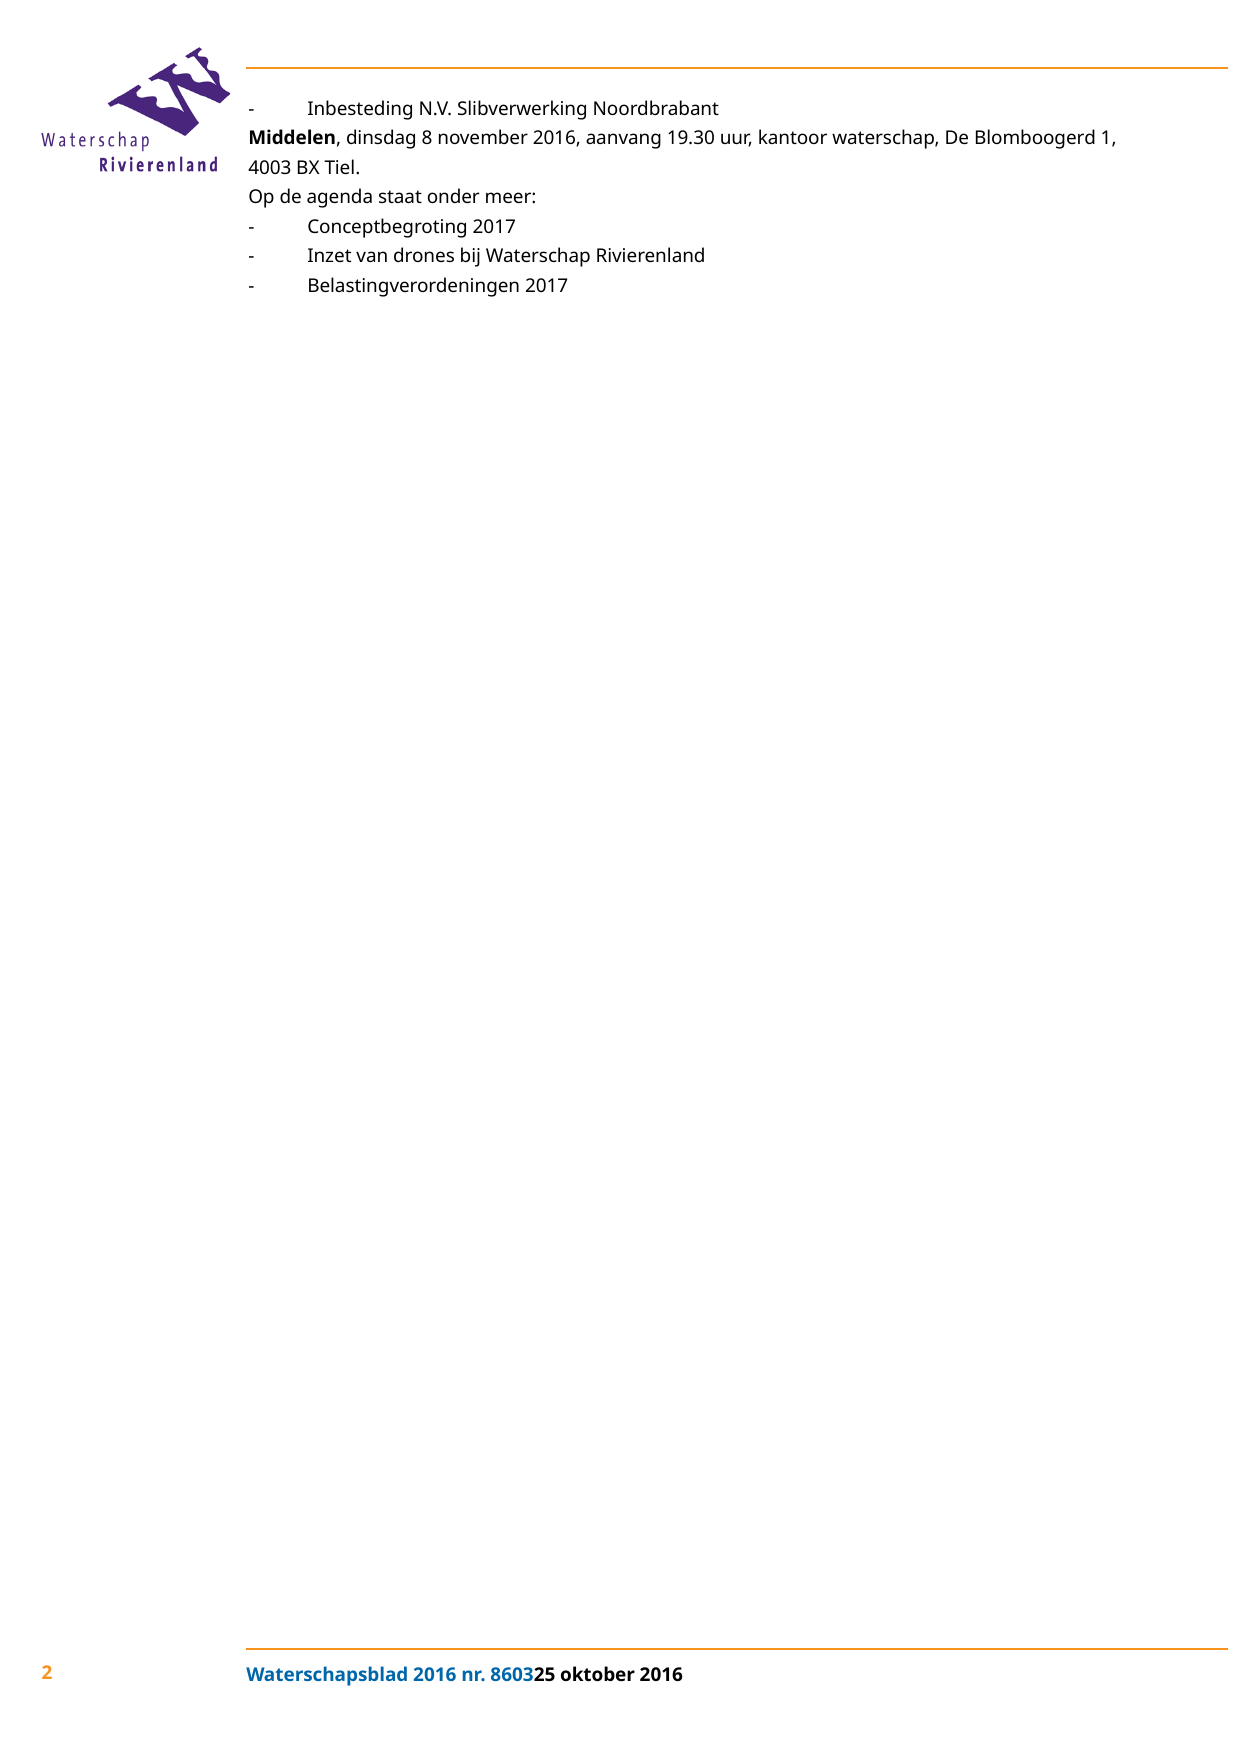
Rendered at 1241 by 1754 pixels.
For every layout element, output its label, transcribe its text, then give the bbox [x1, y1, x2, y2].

list Belastingverordeningen 2017 [248, 272, 1152, 298]
list Inbesteding N.V. Slibverwerking Noordbrabant [248, 95, 1152, 121]
text Op de agenda staat onder meer: [248, 183, 1152, 209]
list Conceptbegroting 2017 [248, 213, 1152, 239]
text Middelen, dinsdag 8 november 2016, aanvang 19.30 uur, kantoor waterschap, De Blomboogerd 1, 4003 BX Tiel. [248, 124, 1152, 180]
list Inzet van drones bij Waterschap Rivierenland [248, 243, 1152, 268]
picture [41, 47, 231, 172]
